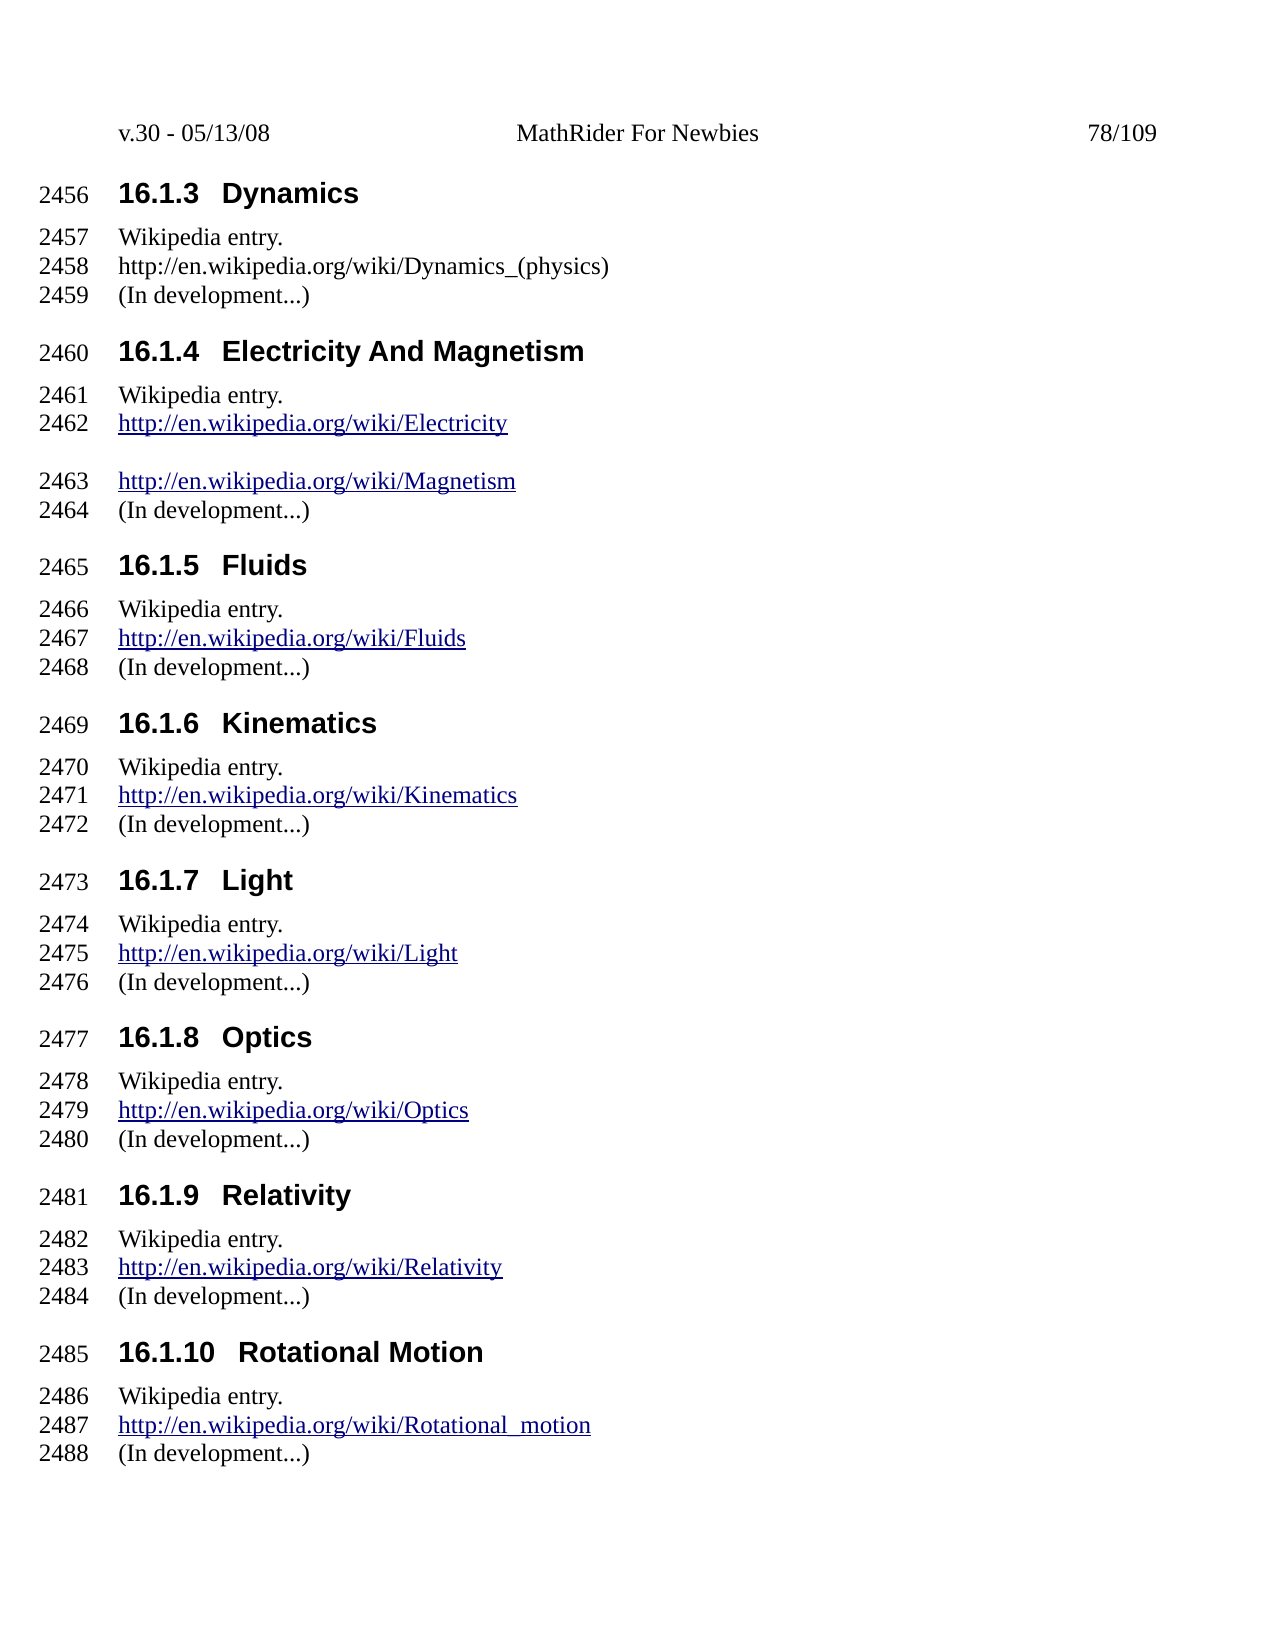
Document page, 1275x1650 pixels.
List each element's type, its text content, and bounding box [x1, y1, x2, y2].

text Wikipedia entry. [118, 909, 1157, 938]
text Wikipedia entry. [118, 594, 1157, 623]
subtitle Dynamics [118, 176, 1157, 210]
text http://en.wikipedia.org/wiki/Relativity [118, 1252, 1157, 1281]
text Wikipedia entry. [118, 380, 1157, 408]
subtitle Kinematics [118, 706, 1157, 739]
text (In development...) [118, 809, 1157, 838]
text (In development...) [118, 280, 1157, 309]
subtitle Electricity And Magnetism [118, 334, 1157, 367]
text http://en.wikipedia.org/wiki/Optics [118, 1095, 1157, 1124]
text (In development...) [118, 1281, 1157, 1310]
text (In development...) [118, 967, 1157, 995]
text Wikipedia entry. [118, 1381, 1157, 1410]
text (In development...) [118, 652, 1157, 681]
text (In development...) [118, 1124, 1157, 1153]
text http://en.wikipedia.org/wiki/Kinematics [118, 781, 1157, 809]
subtitle Optics [118, 1020, 1157, 1054]
text Wikipedia entry. [118, 222, 1157, 251]
subtitle Relativity [118, 1178, 1157, 1211]
text http://en.wikipedia.org/wiki/Rotational_motion [118, 1410, 1157, 1438]
subtitle Fluids [118, 548, 1157, 582]
subtitle Rotational Motion [118, 1335, 1157, 1368]
text http://en.wikipedia.org/wiki/Dynamics_(physics) [118, 251, 1157, 280]
subtitle Light [118, 863, 1157, 897]
text http://en.wikipedia.org/wiki/Magnetism [118, 466, 1157, 495]
text http://en.wikipedia.org/wiki/Light [118, 938, 1157, 967]
text Wikipedia entry. [118, 1224, 1157, 1252]
text (In development...) [118, 495, 1157, 523]
text Wikipedia entry. [118, 1066, 1157, 1095]
text Wikipedia entry. [118, 752, 1157, 781]
text (In development...) [118, 1438, 1157, 1467]
text http://en.wikipedia.org/wiki/Fluids [118, 623, 1157, 652]
text http://en.wikipedia.org/wiki/Electricity [118, 408, 1157, 437]
